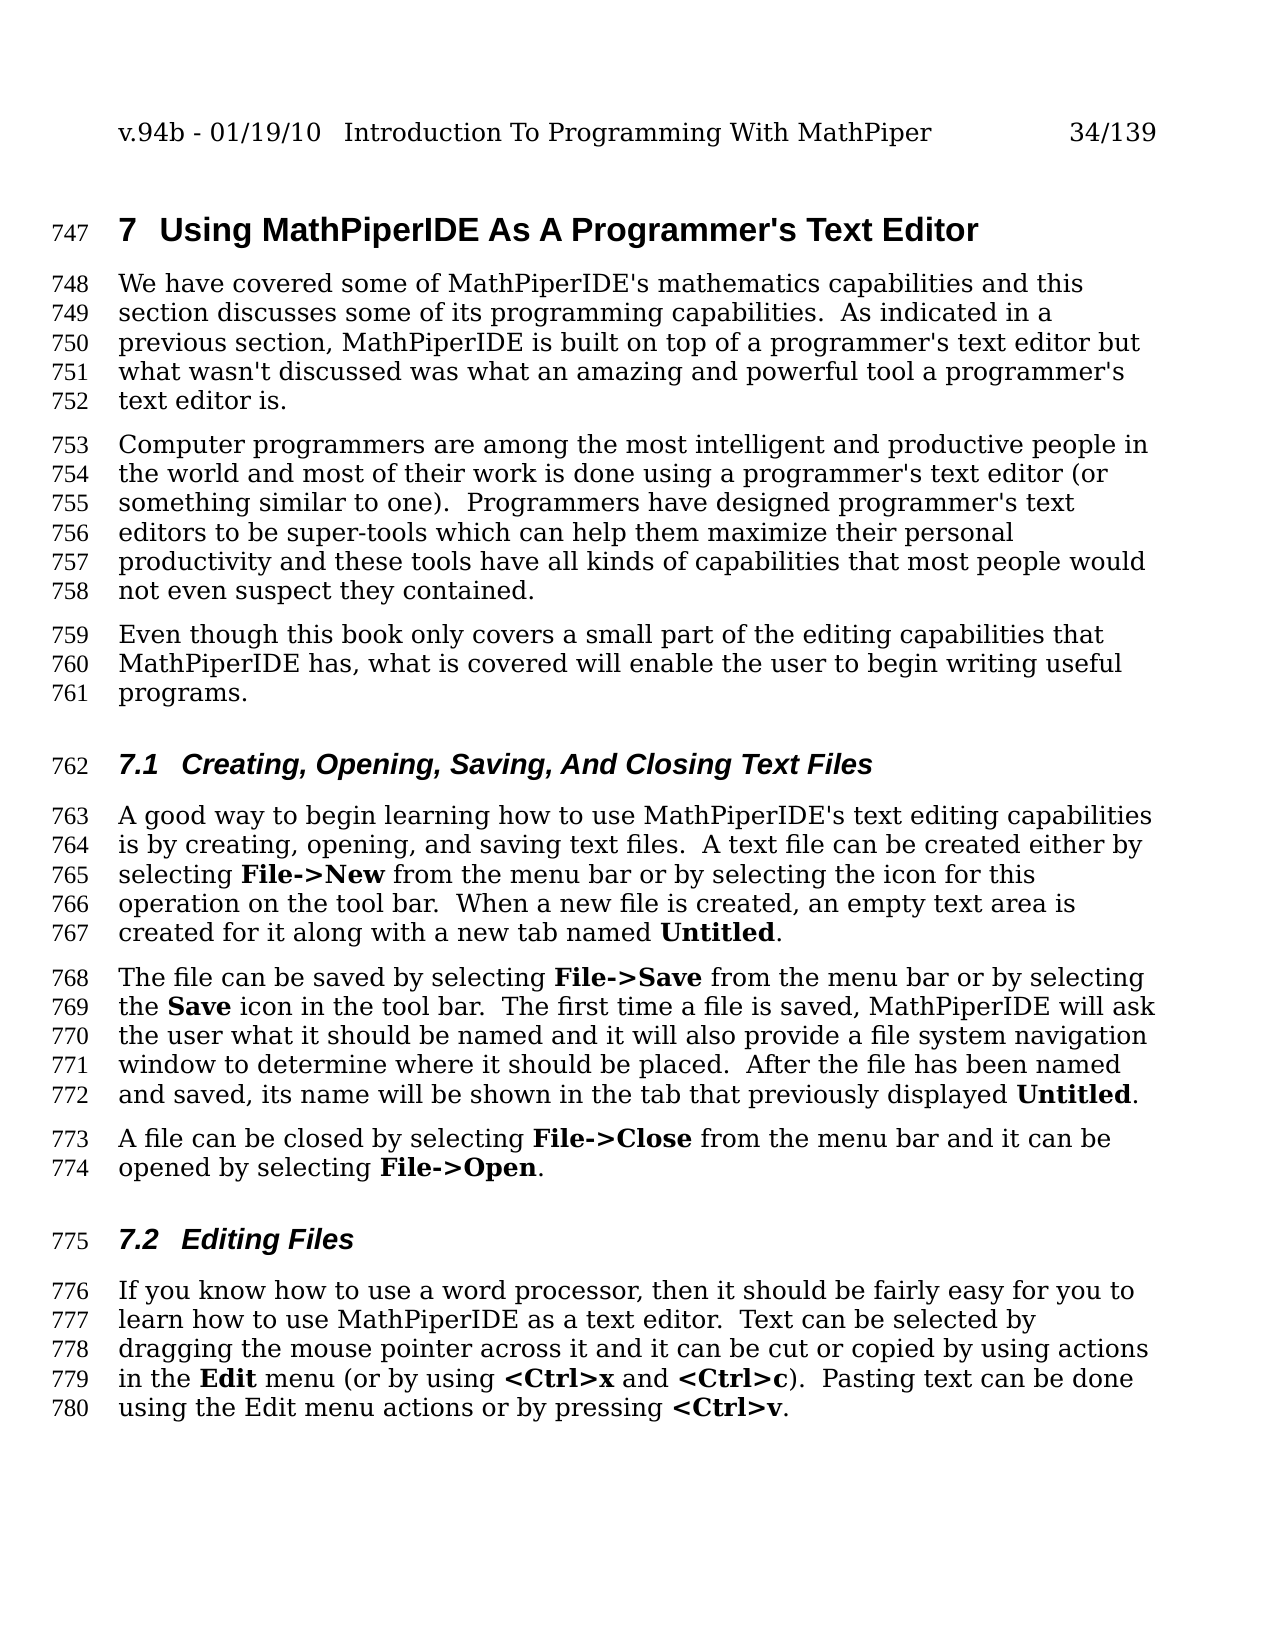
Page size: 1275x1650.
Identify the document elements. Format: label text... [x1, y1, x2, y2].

subtitle Editing Files [118, 1222, 1157, 1255]
text A good way to begin learning how to use MathPiperIDE's text editing capabilities is by creating, opening, and saving text files. A text file can be created either by selecting File->New from the menu bar or by selecting the icon for this operation on the tool bar. When a new file is created, an empty text area is created for it along with a new tab named Untitled. [118, 801, 1157, 947]
text Computer programmers are among the most intelligent and productive people in the world and most of their work is done using a programmer's text editor (or something similar to one). Programmers have designed programmer's text editors to be super-tools which can help them maximize their personal productivity and these tools have all kinds of capabilities that most people would not even suspect they contained. [118, 430, 1157, 605]
text If you know how to use a word processor, then it should be fairly easy for you to learn how to use MathPiperIDE as a text editor. Text can be selected by dragging the mouse pointer across it and it can be cut or copied by using actions in the Edit menu (or by using <Ctrl>x and <Ctrl>c). Pasting text can be done using the Edit menu actions or by pressing <Ctrl>v. [118, 1276, 1157, 1422]
text We have covered some of MathPiperIDE's mathematics capabilities and this section discusses some of its programming capabilities. As indicated in a previous section, MathPiperIDE is built on top of a programmer's text editor but what wasn't discussed was what an amazing and powerful tool a programmer's text editor is. [118, 269, 1157, 415]
text Even though this book only covers a small part of the editing capabilities that MathPiperIDE has, what is covered will enable the user to begin writing useful programs. [118, 620, 1157, 708]
subtitle Creating, Opening, Saving, And Closing Text Files [118, 747, 1157, 780]
subtitle Using MathPiperIDE As A Programmer's Text Editor [118, 210, 1157, 248]
text A file can be closed by selecting File->Close from the menu bar and it can be opened by selecting File->Open. [118, 1124, 1157, 1183]
text The file can be saved by selecting File->Save from the menu bar or by selecting the Save icon in the tool bar. The first time a file is saved, MathPiperIDE will ask the user what it should be named and it will also provide a file system navigation window to determine where it should be placed. After the file has been named and saved, its name will be shown in the tab that previously displayed Untitled. [118, 962, 1157, 1109]
